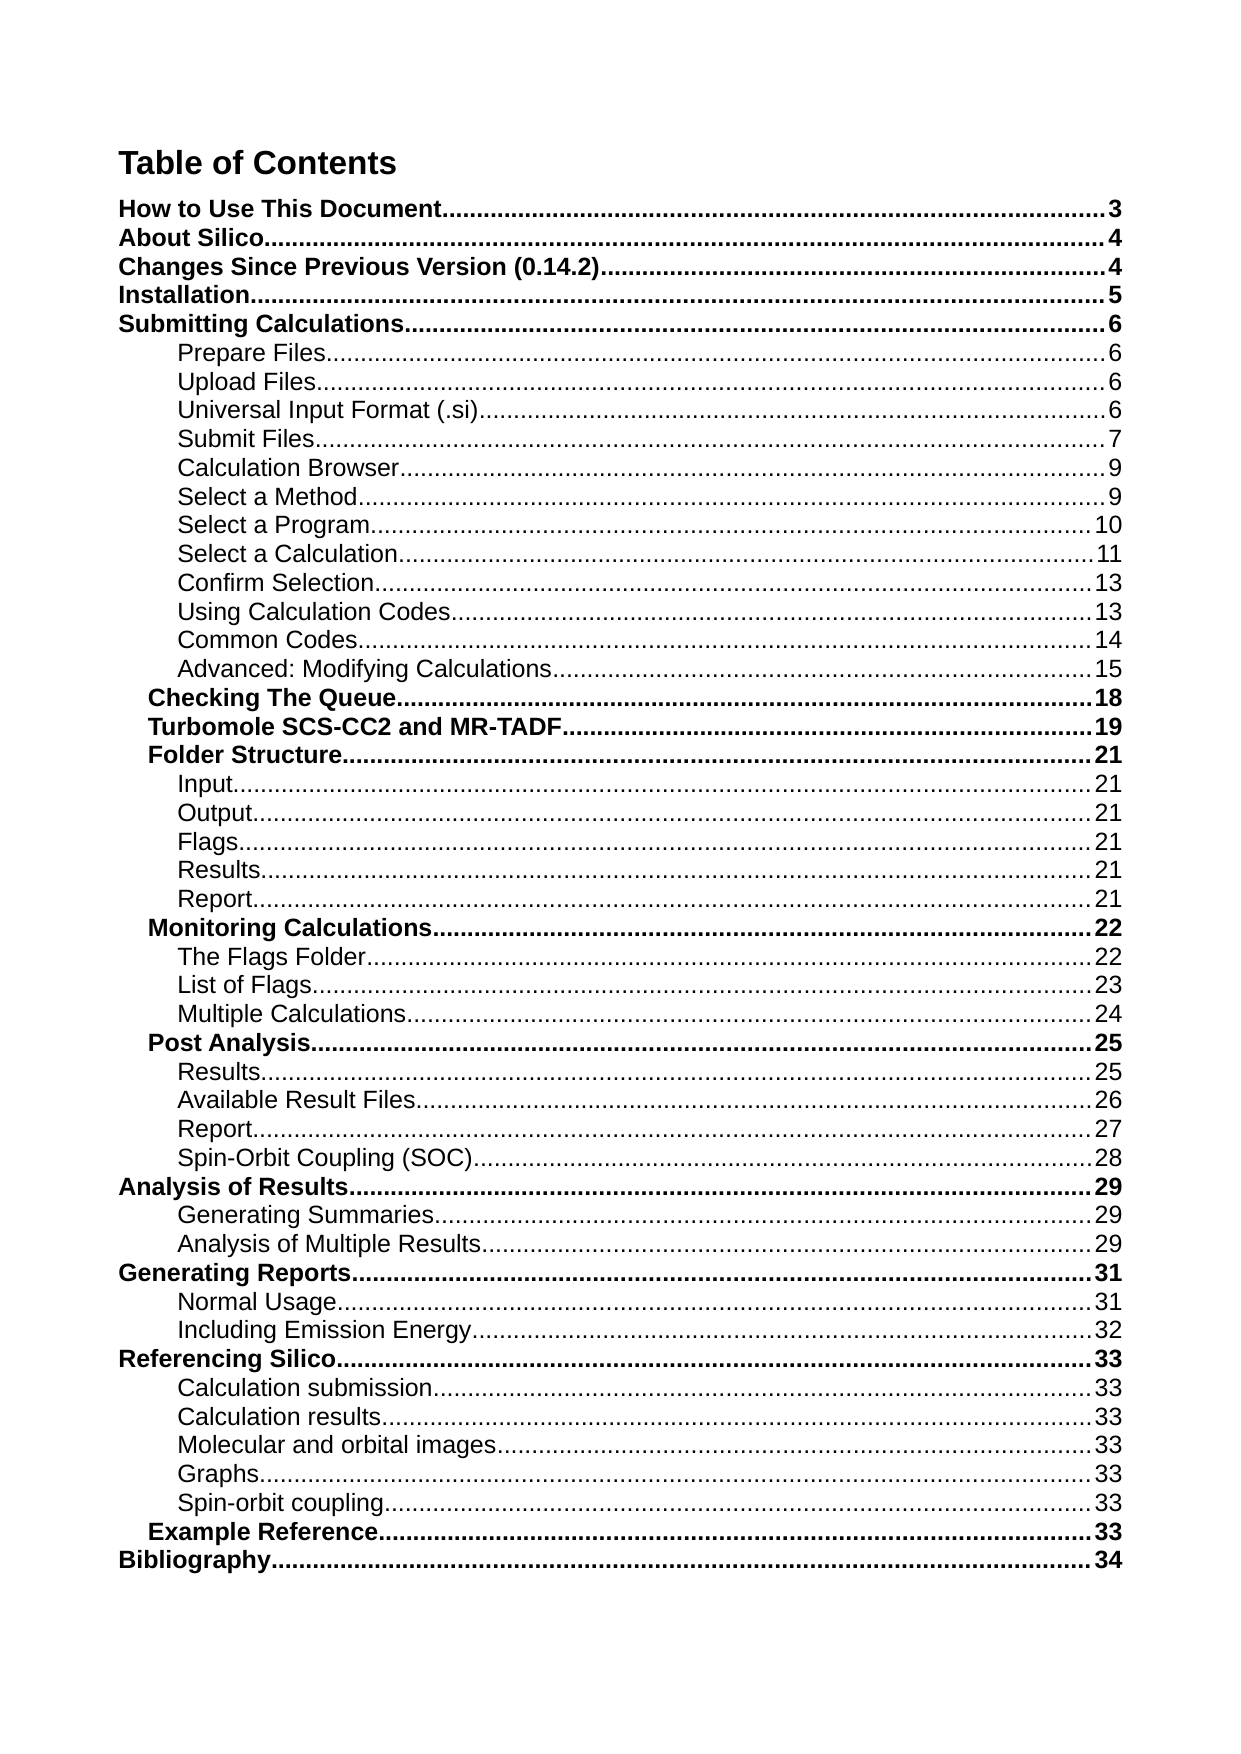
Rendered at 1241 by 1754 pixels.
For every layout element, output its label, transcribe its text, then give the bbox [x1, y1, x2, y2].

text Advanced: Modifying Calculations 15 [177, 654, 1122, 683]
text Prepare Files 6 [177, 338, 1122, 367]
text Report 21 [177, 884, 1122, 913]
text Calculation Browser 9 [177, 453, 1122, 482]
text Results 21 [177, 855, 1122, 884]
text Flags 21 [177, 827, 1122, 855]
text Calculation results 33 [177, 1402, 1122, 1430]
text Available Result Files 26 [177, 1085, 1122, 1114]
text Referencing Silico 33 [118, 1344, 1122, 1373]
text Example Reference 33 [148, 1517, 1122, 1545]
text Molecular and orbital images 33 [177, 1430, 1122, 1459]
text Common Codes 14 [177, 625, 1122, 654]
text Calculation submission 33 [177, 1373, 1122, 1402]
text Folder Structure 21 [148, 740, 1122, 769]
text Spin-orbit coupling 33 [177, 1488, 1122, 1517]
text Multiple Calculations 24 [177, 999, 1122, 1028]
text Generating Reports 31 [118, 1258, 1122, 1287]
text Analysis of Results 29 [118, 1172, 1122, 1200]
text Universal Input Format (.si) 6 [177, 395, 1122, 424]
text Changes Since Previous Version (0.14.2) 4 [118, 252, 1122, 280]
text About Silico 4 [118, 223, 1122, 252]
text Report 27 [177, 1114, 1122, 1143]
text Output 21 [177, 798, 1122, 827]
text Installation 5 [118, 280, 1122, 309]
text Checking The Queue 18 [148, 683, 1122, 712]
text Results 25 [177, 1057, 1122, 1085]
text How to Use This Document 3 [118, 194, 1122, 223]
text Submitting Calculations 6 [118, 309, 1122, 338]
text Submit Files 7 [177, 424, 1122, 453]
text Input 21 [177, 769, 1122, 798]
text Bibliography 34 [118, 1545, 1122, 1574]
text Spin-Orbit Coupling (SOC) 28 [177, 1143, 1122, 1172]
text Graphs 33 [177, 1459, 1122, 1488]
text The Flags Folder 22 [177, 942, 1122, 970]
text Including Emission Energy 32 [177, 1315, 1122, 1344]
text Confirm Selection 13 [177, 568, 1122, 597]
subtitle Table of Contents [118, 143, 1122, 182]
text Select a Method 9 [177, 482, 1122, 510]
text Analysis of Multiple Results 29 [177, 1229, 1122, 1258]
text Normal Usage 31 [177, 1287, 1122, 1315]
text Select a Calculation 11 [177, 539, 1122, 568]
text Upload Files 6 [177, 367, 1122, 395]
text Post Analysis 25 [148, 1028, 1122, 1057]
text Generating Summaries 29 [177, 1200, 1122, 1229]
text List of Flags 23 [177, 970, 1122, 999]
text Select a Program 10 [177, 510, 1122, 539]
text Monitoring Calculations 22 [148, 913, 1122, 942]
text Using Calculation Codes 13 [177, 597, 1122, 625]
text Turbomole SCS-CC2 and MR-TADF 19 [148, 712, 1122, 740]
